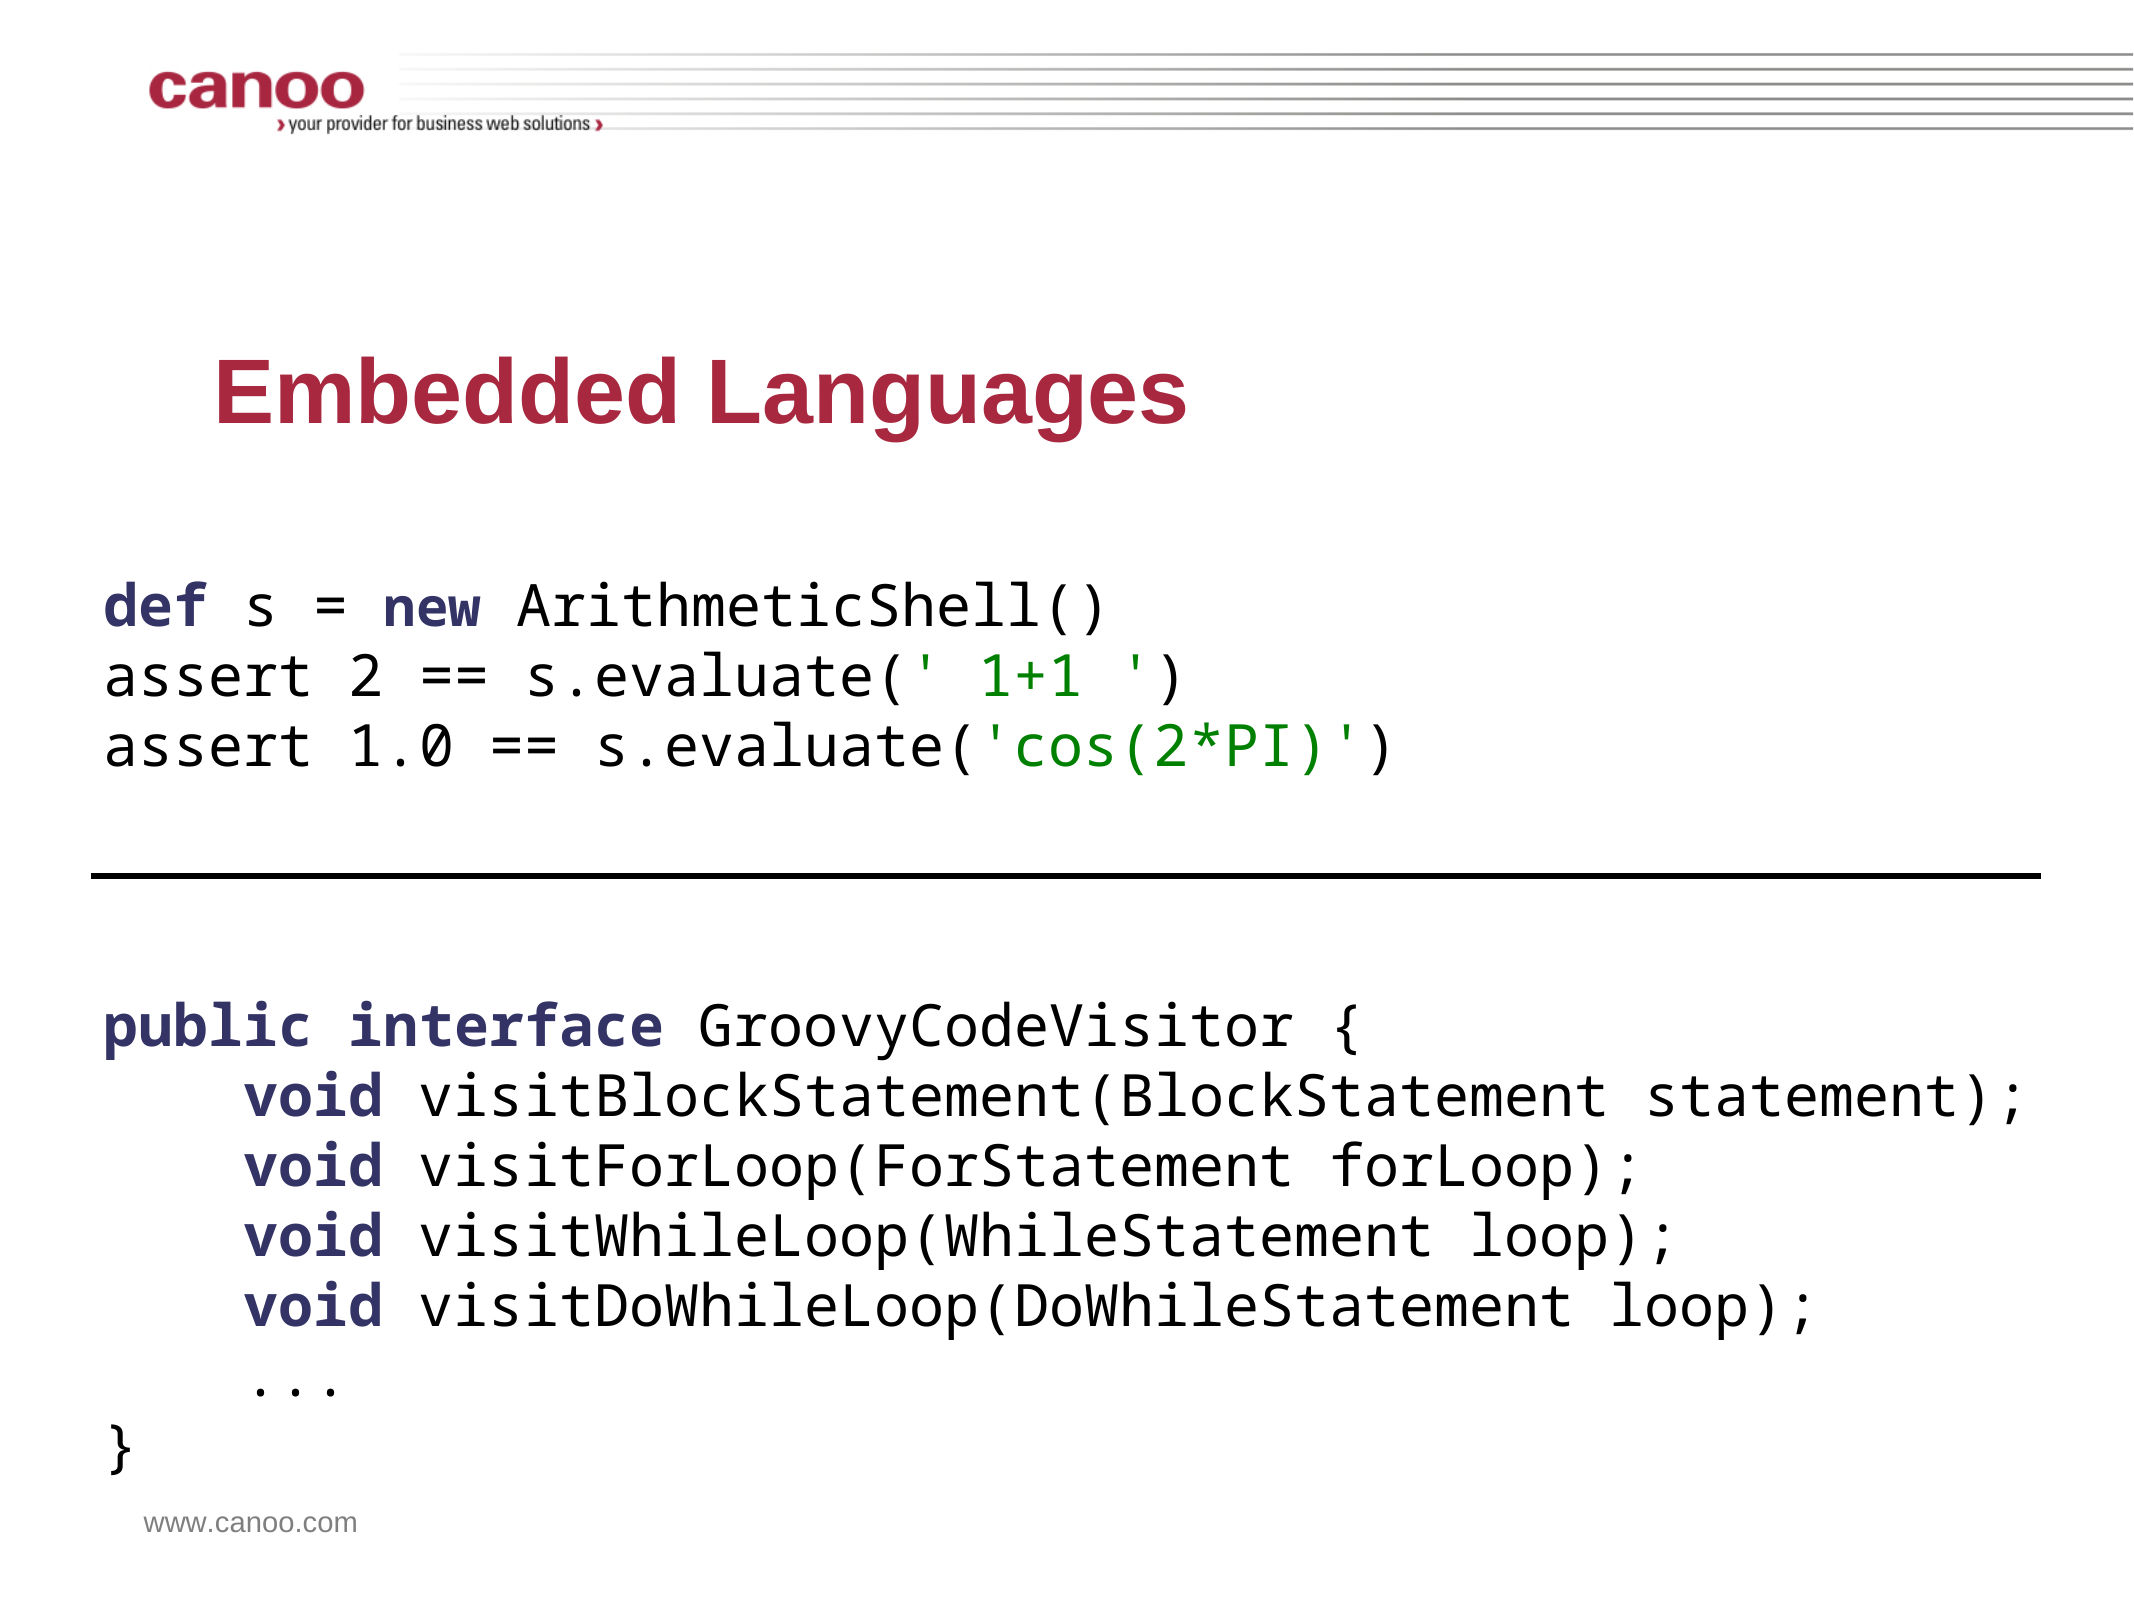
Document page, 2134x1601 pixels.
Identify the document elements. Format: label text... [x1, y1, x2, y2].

text_box def s = new ArithmeticShell() assert 2 == s.evaluate(' 1+1 ') assert 1.0 == s.evaluate('cos(2*PI)') public interface GroovyCodeVisitor { void visitBlockStatement(BlockStatement statement); void visitForLoop(ForStatement forLoop); void visitWhileLoop(WhileStatement loop); void visitDoWhileLoop(DoWhileStatement loop); ... } [89, 560, 2044, 1487]
title Embedded Languages [204, 220, 2020, 451]
picture [0, 21, 2134, 188]
